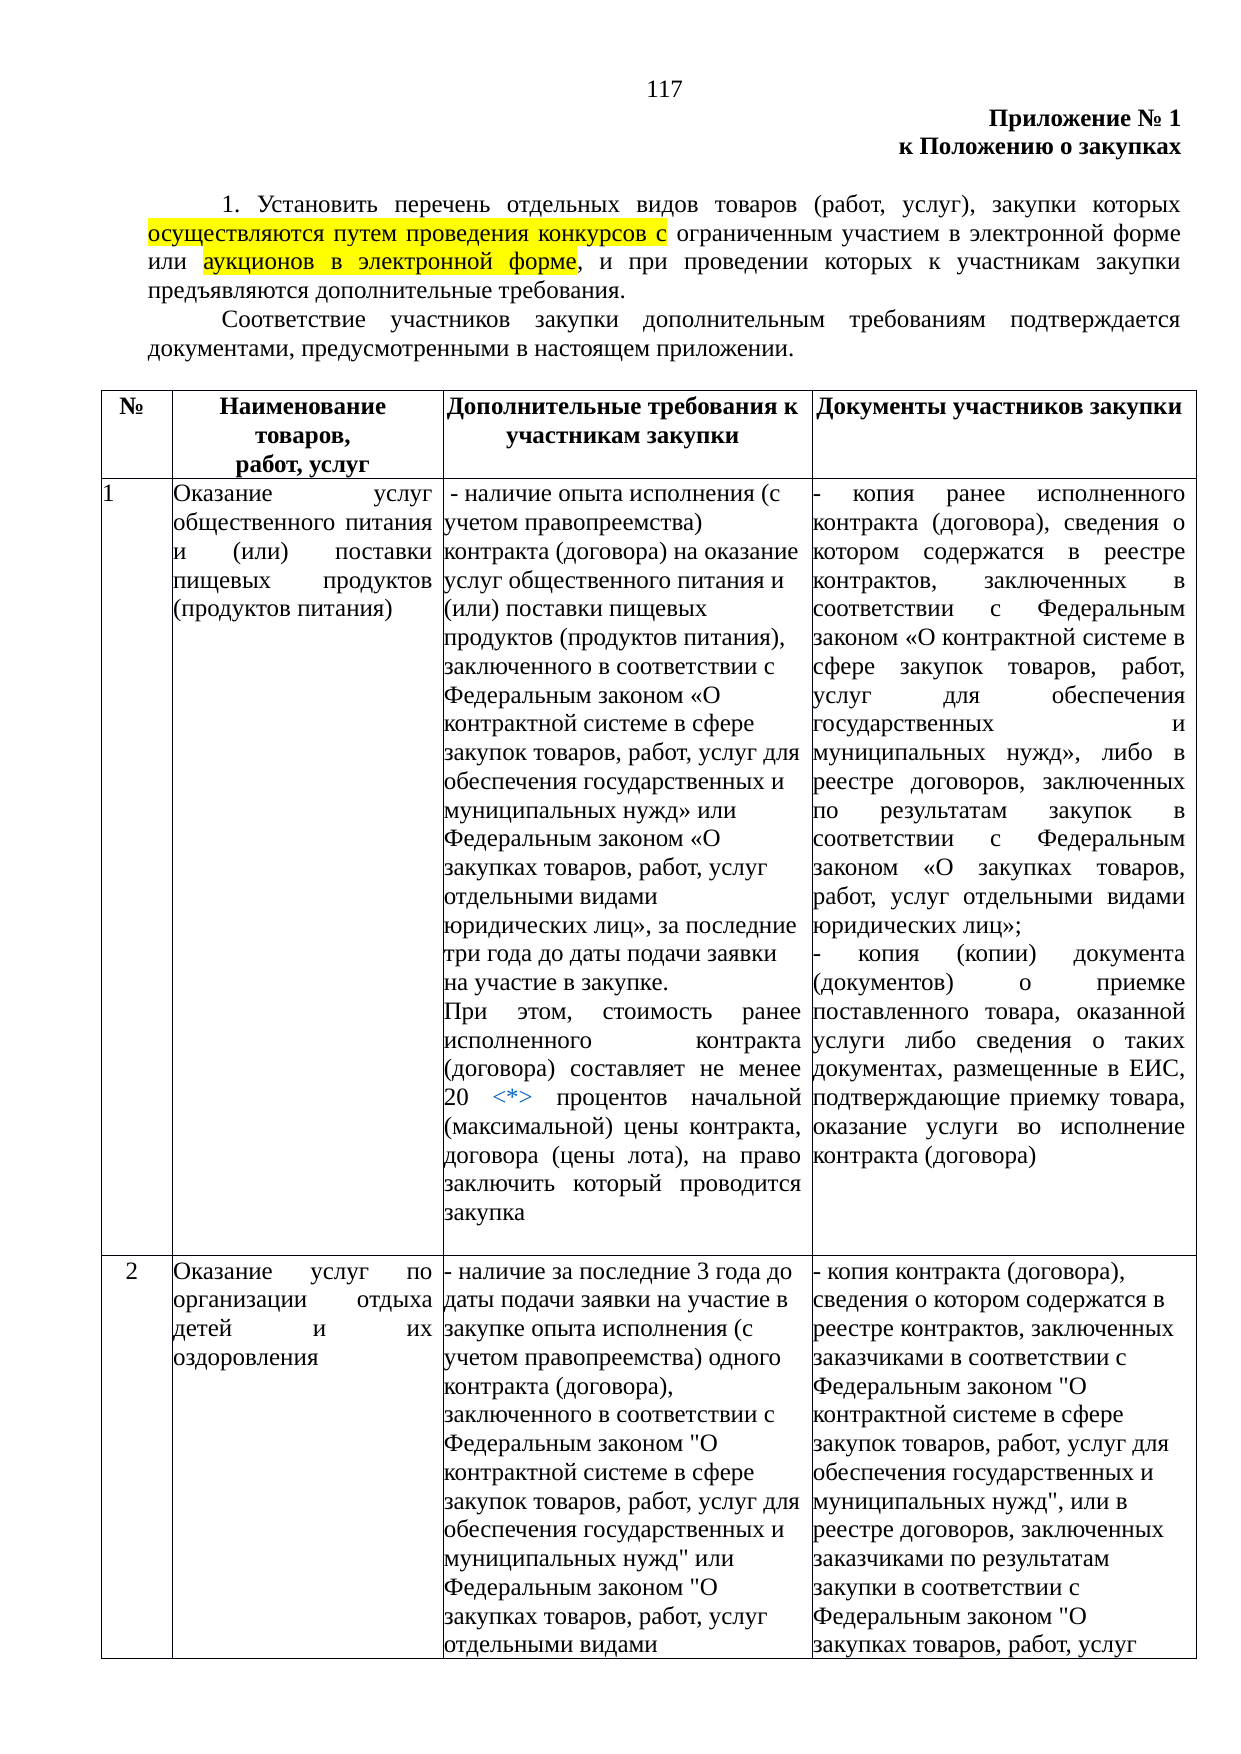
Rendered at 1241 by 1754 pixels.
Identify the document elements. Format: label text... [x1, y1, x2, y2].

text Приложение № 1 [148, 103, 1181, 131]
table_cell 2 [102, 1256, 172, 1658]
text 1. Установить перечень отдельных видов товаров (работ, услуг), закупки которых осуществляются путем проведения конкурсов с ограниченным участием в электронной форме или аукционов в электронной форме, и при проведении которых к участникам закупки предъявляются дополнительные требования. [148, 189, 1181, 304]
table_header № [102, 391, 172, 477]
table_cell - наличие за последние 3 года до даты подачи заявки на участие в закупке опыта исполнения (с учетом правопреемства) одного контракта (договора), заключенного в соответствии с Федеральным законом "О контрактной системе в сфере закупок товаров, работ, услуг для обеспечения государственных и муниципальных нужд" или Федеральным законом "О закупках товаров, работ, услуг отдельными видами [444, 1256, 812, 1658]
table_header Наименование товаров, работ, услуг [173, 391, 443, 477]
table_cell - копия ранее исполненного контракта (договора), сведения о котором содержатся в реестре контрактов, заключенных в соответствии с Федеральным законом «О контрактной системе в сфере закупок товаров, работ, услуг для обеспечения государственных и муниципальных нужд», либо в реестре договоров, заключенных по результатам закупок в соответствии с Федеральным законом «О закупках товаров, работ, услуг отдельными видами юридических лиц»; - копия (копии) документа (документов) о приемке поставленного товара, оказанной услуги либо сведения о таких документах, размещенные в ЕИС, подтверждающие приемку товара, оказание услуги во исполнение контракта (договора) [813, 479, 1196, 1255]
table_cell - наличие опыта исполнения (с учетом правопреемства) контракта (договора) на оказание услуг общественного питания и (или) поставки пищевых продуктов (продуктов питания), заключенного в соответствии с Федеральным законом «О контрактной системе в сфере закупок товаров, работ, услуг для обеспечения государственных и муниципальных нужд» или Федеральным законом «О закупках товаров, работ, услуг отдельными видами юридических лиц», за последние три года до даты подачи заявки на участие в закупке. При этом, стоимость ранее исполненного контракта (договора) составляет не менее 20 <*> процентов начальной (максимальной) цены контракта, договора (цены лота), на право заключить который проводится закупка [444, 479, 812, 1255]
table_header Дополнительные требования к участникам закупки [444, 391, 812, 477]
table_cell - копия контракта (договора), сведения о котором содержатся в реестре контрактов, заключенных заказчиками в соответствии с Федеральным законом "О контрактной системе в сфере закупок товаров, работ, услуг для обеспечения государственных и муниципальных нужд", или в реестре договоров, заключенных заказчиками по результатам закупки в соответствии с Федеральным законом "О закупках товаров, работ, услуг [813, 1256, 1196, 1658]
table_cell Оказание услуг общественного питания и (или) поставки пищевых продуктов (продуктов питания) [173, 479, 443, 1255]
table_cell Оказание услуг по организации отдыха детей и их оздоровления [173, 1256, 443, 1658]
table_cell 1 [102, 479, 172, 1255]
text Соответствие участников закупки дополнительным требованиям подтверждается документами, предусмотренными в настоящем приложении. [148, 304, 1181, 361]
text к Положению о закупках [148, 131, 1181, 160]
table_header Документы участников закупки [813, 391, 1196, 477]
